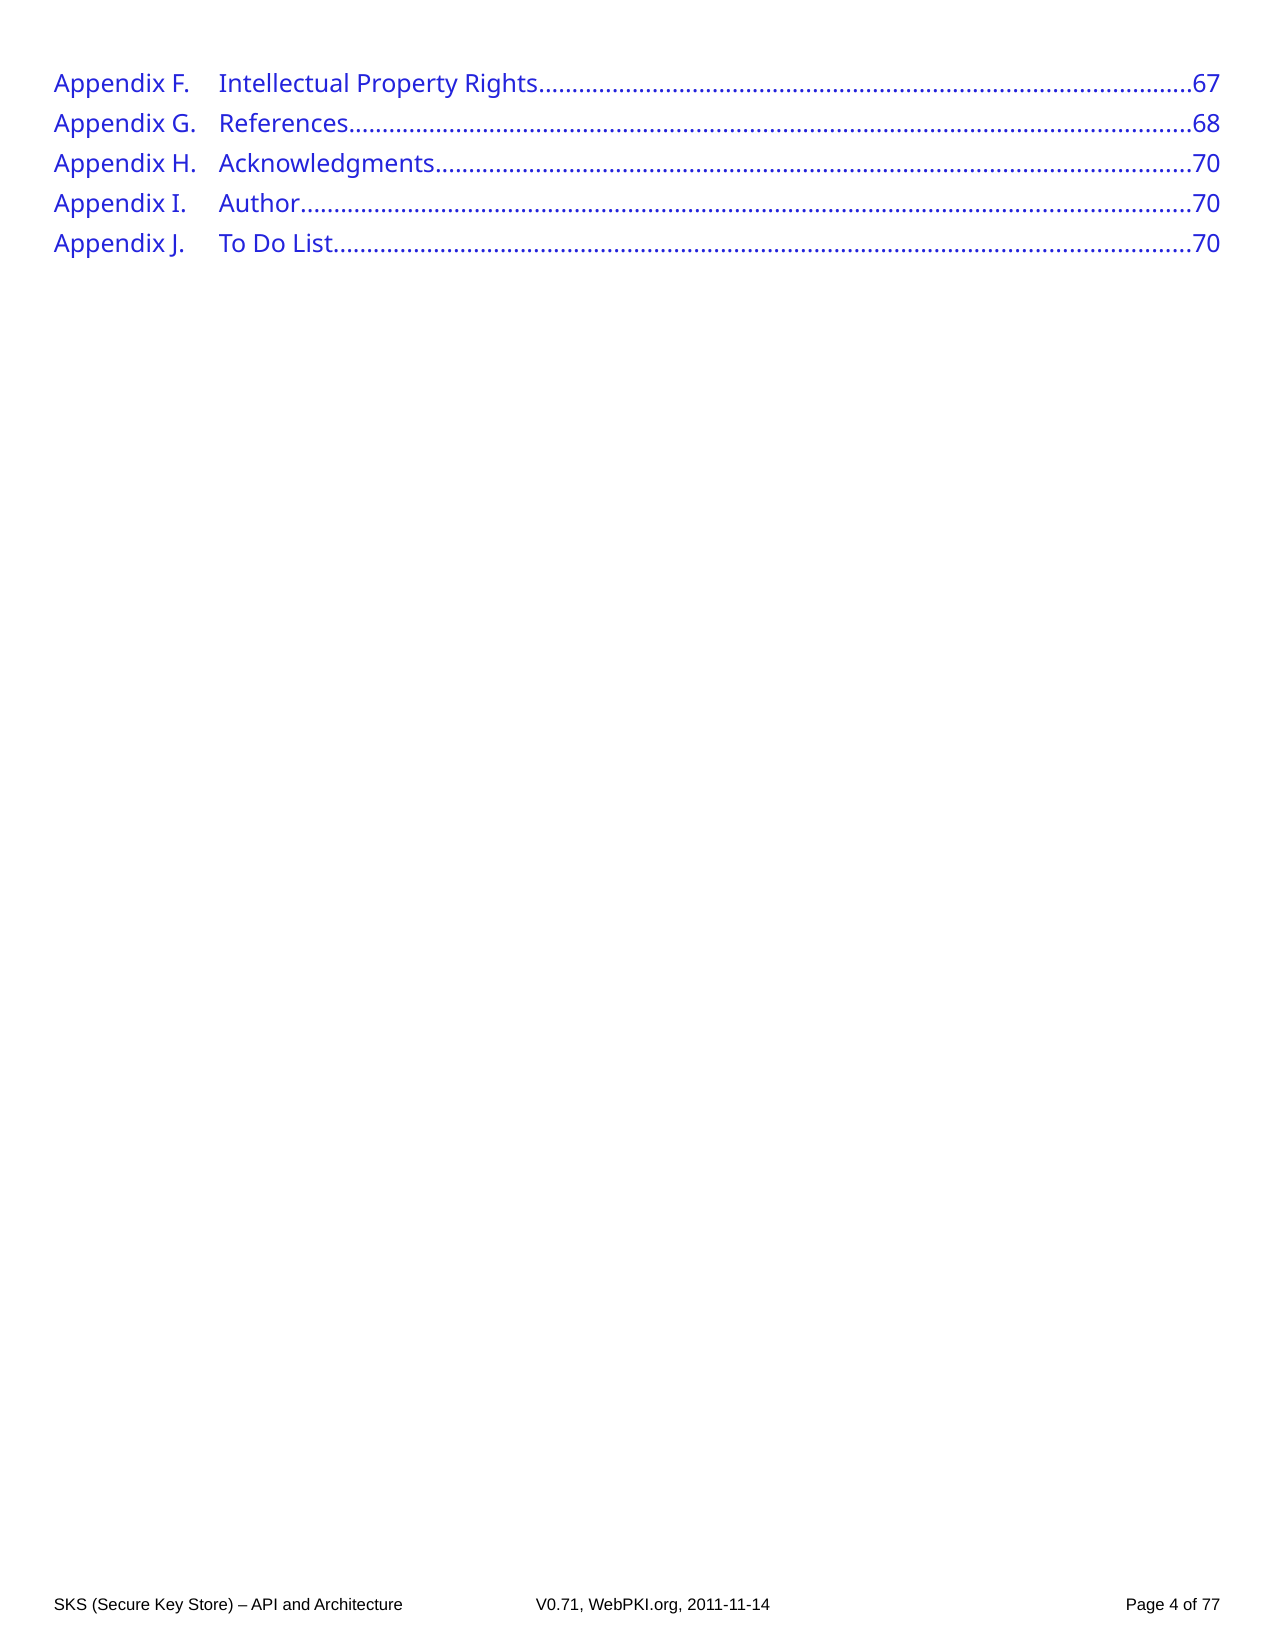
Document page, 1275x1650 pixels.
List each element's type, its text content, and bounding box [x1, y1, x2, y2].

text Appendix J. To Do List 70 [54, 226, 1221, 260]
text Appendix H. Acknowledgments 70 [54, 146, 1221, 180]
text Appendix I. Author 70 [54, 186, 1221, 220]
text Appendix G. References 68 [54, 106, 1221, 140]
text Appendix F. Intellectual Property Rights 67 [54, 66, 1221, 100]
